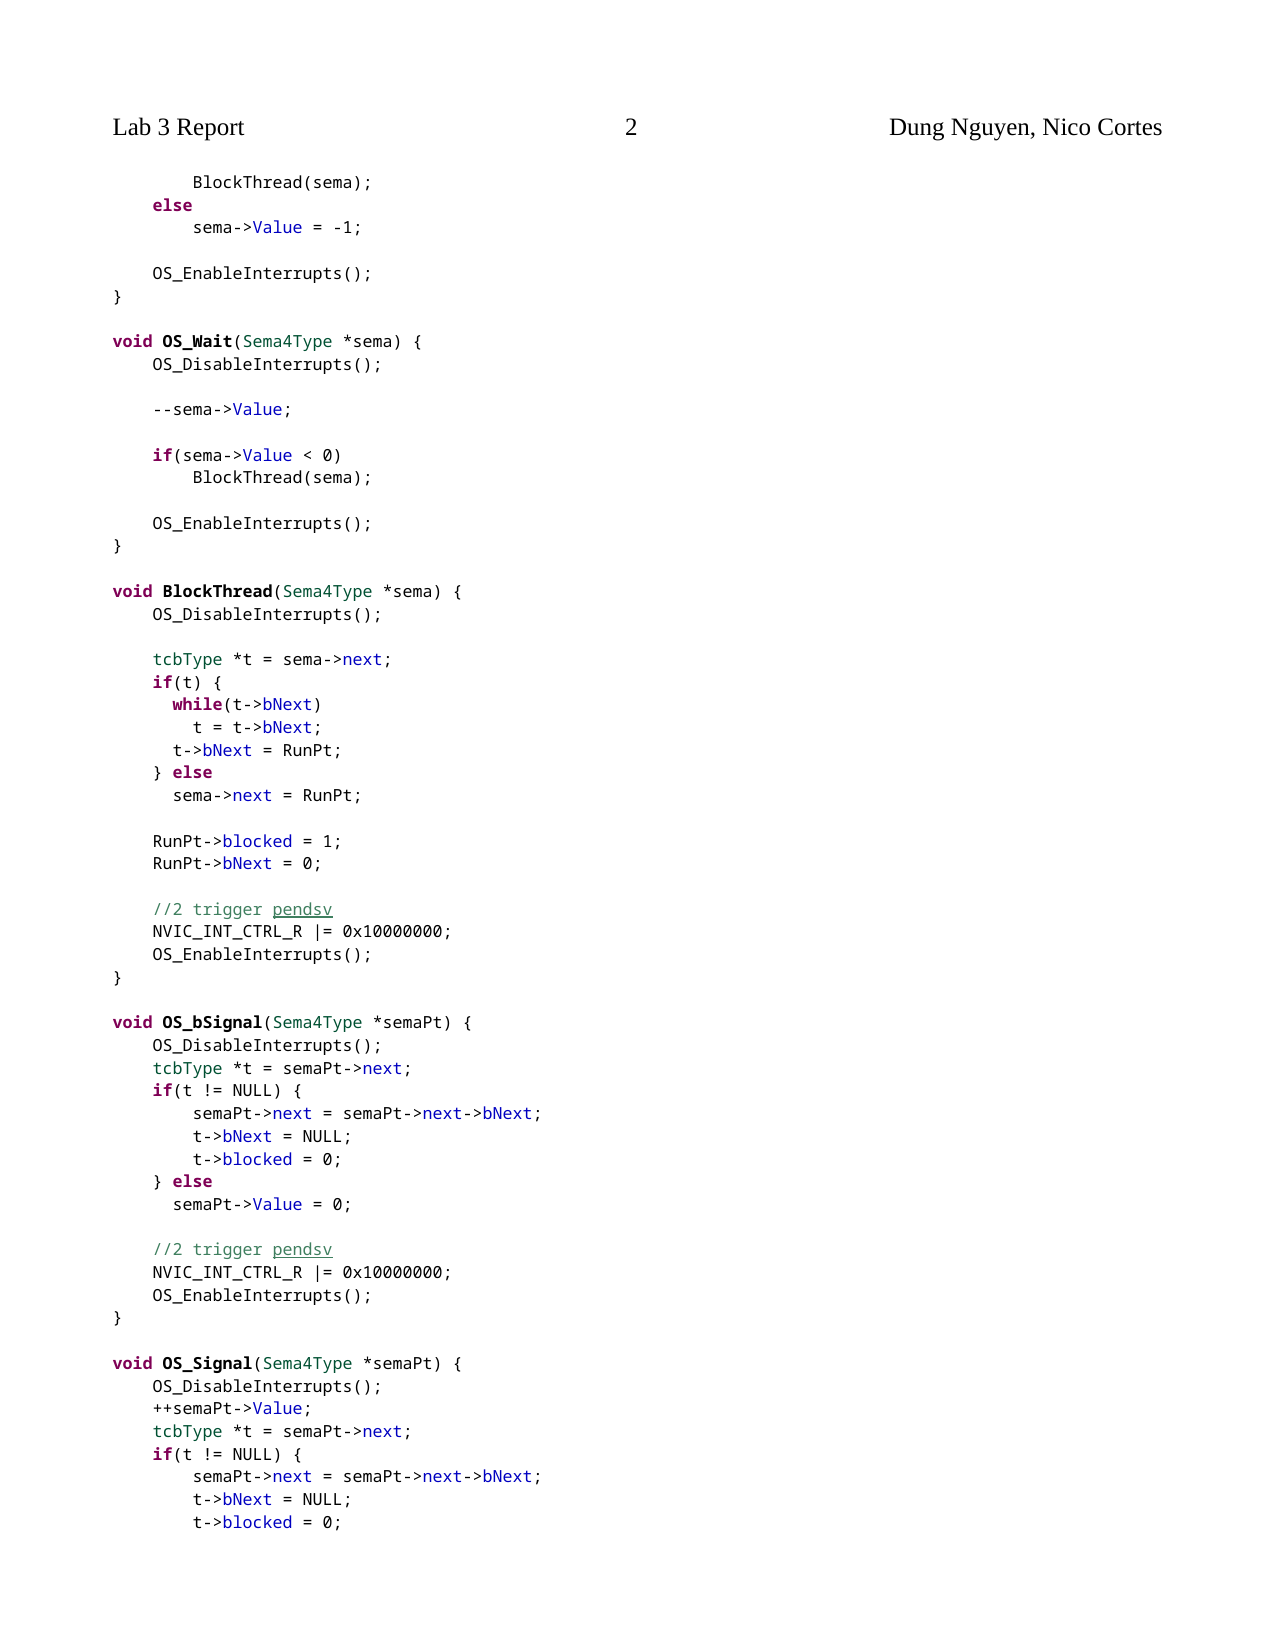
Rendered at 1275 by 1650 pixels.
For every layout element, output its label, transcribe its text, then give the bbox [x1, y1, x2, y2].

text tcbType *t = semaPt->next; [112, 1056, 1162, 1079]
text t = t->bNext; [112, 716, 1162, 738]
text if(t) { [112, 670, 1162, 693]
text t->blocked = 0; [112, 1511, 1162, 1533]
text OS_EnableInterrupts(); [112, 943, 1162, 966]
text OS_DisableInterrupts(); [112, 602, 1162, 625]
text void OS_Signal(Sema4Type *semaPt) { [112, 1352, 1162, 1374]
text --sema->Value; [112, 398, 1162, 421]
text semaPt->next = semaPt->next->bNext; [112, 1465, 1162, 1488]
text OS_EnableInterrupts(); [112, 262, 1162, 284]
text } [112, 284, 1162, 307]
text semaPt->next = semaPt->next->bNext; [112, 1102, 1162, 1124]
text OS_DisableInterrupts(); [112, 1034, 1162, 1056]
text OS_EnableInterrupts(); [112, 1283, 1162, 1306]
text t->blocked = 0; [112, 1147, 1162, 1170]
text BlockThread(sema); [112, 171, 1162, 193]
text sema->next = RunPt; [112, 784, 1162, 807]
text OS_DisableInterrupts(); [112, 1374, 1162, 1397]
text void BlockThread(Sema4Type *sema) { [112, 579, 1162, 602]
text } else [112, 1170, 1162, 1193]
text ++semaPt->Value; [112, 1397, 1162, 1420]
text t->bNext = NULL; [112, 1124, 1162, 1147]
text semaPt->Value = 0; [112, 1193, 1162, 1215]
text NVIC_INT_CTRL_R |= 0x10000000; [112, 1261, 1162, 1283]
text while(t->bNext) [112, 693, 1162, 716]
text sema->Value = -1; [112, 216, 1162, 239]
text BlockThread(sema); [112, 466, 1162, 489]
text //2 trigger pendsv [112, 1238, 1162, 1261]
text tcbType *t = semaPt->next; [112, 1420, 1162, 1442]
text if(t != NULL) { [112, 1079, 1162, 1102]
text t->bNext = RunPt; [112, 738, 1162, 761]
text if(sema->Value < 0) [112, 443, 1162, 466]
text OS_EnableInterrupts(); [112, 511, 1162, 534]
text tcbType *t = sema->next; [112, 648, 1162, 670]
text else [112, 193, 1162, 216]
text } [112, 534, 1162, 557]
text void OS_bSignal(Sema4Type *semaPt) { [112, 1011, 1162, 1034]
text if(t != NULL) { [112, 1442, 1162, 1465]
text t->bNext = NULL; [112, 1488, 1162, 1511]
text OS_DisableInterrupts(); [112, 352, 1162, 375]
text } [112, 966, 1162, 988]
text void OS_Wait(Sema4Type *sema) { [112, 330, 1162, 352]
text RunPt->blocked = 1; [112, 829, 1162, 852]
text //2 trigger pendsv [112, 897, 1162, 920]
text } else [112, 761, 1162, 784]
text NVIC_INT_CTRL_R |= 0x10000000; [112, 920, 1162, 943]
text RunPt->bNext = 0; [112, 852, 1162, 875]
text } [112, 1306, 1162, 1329]
